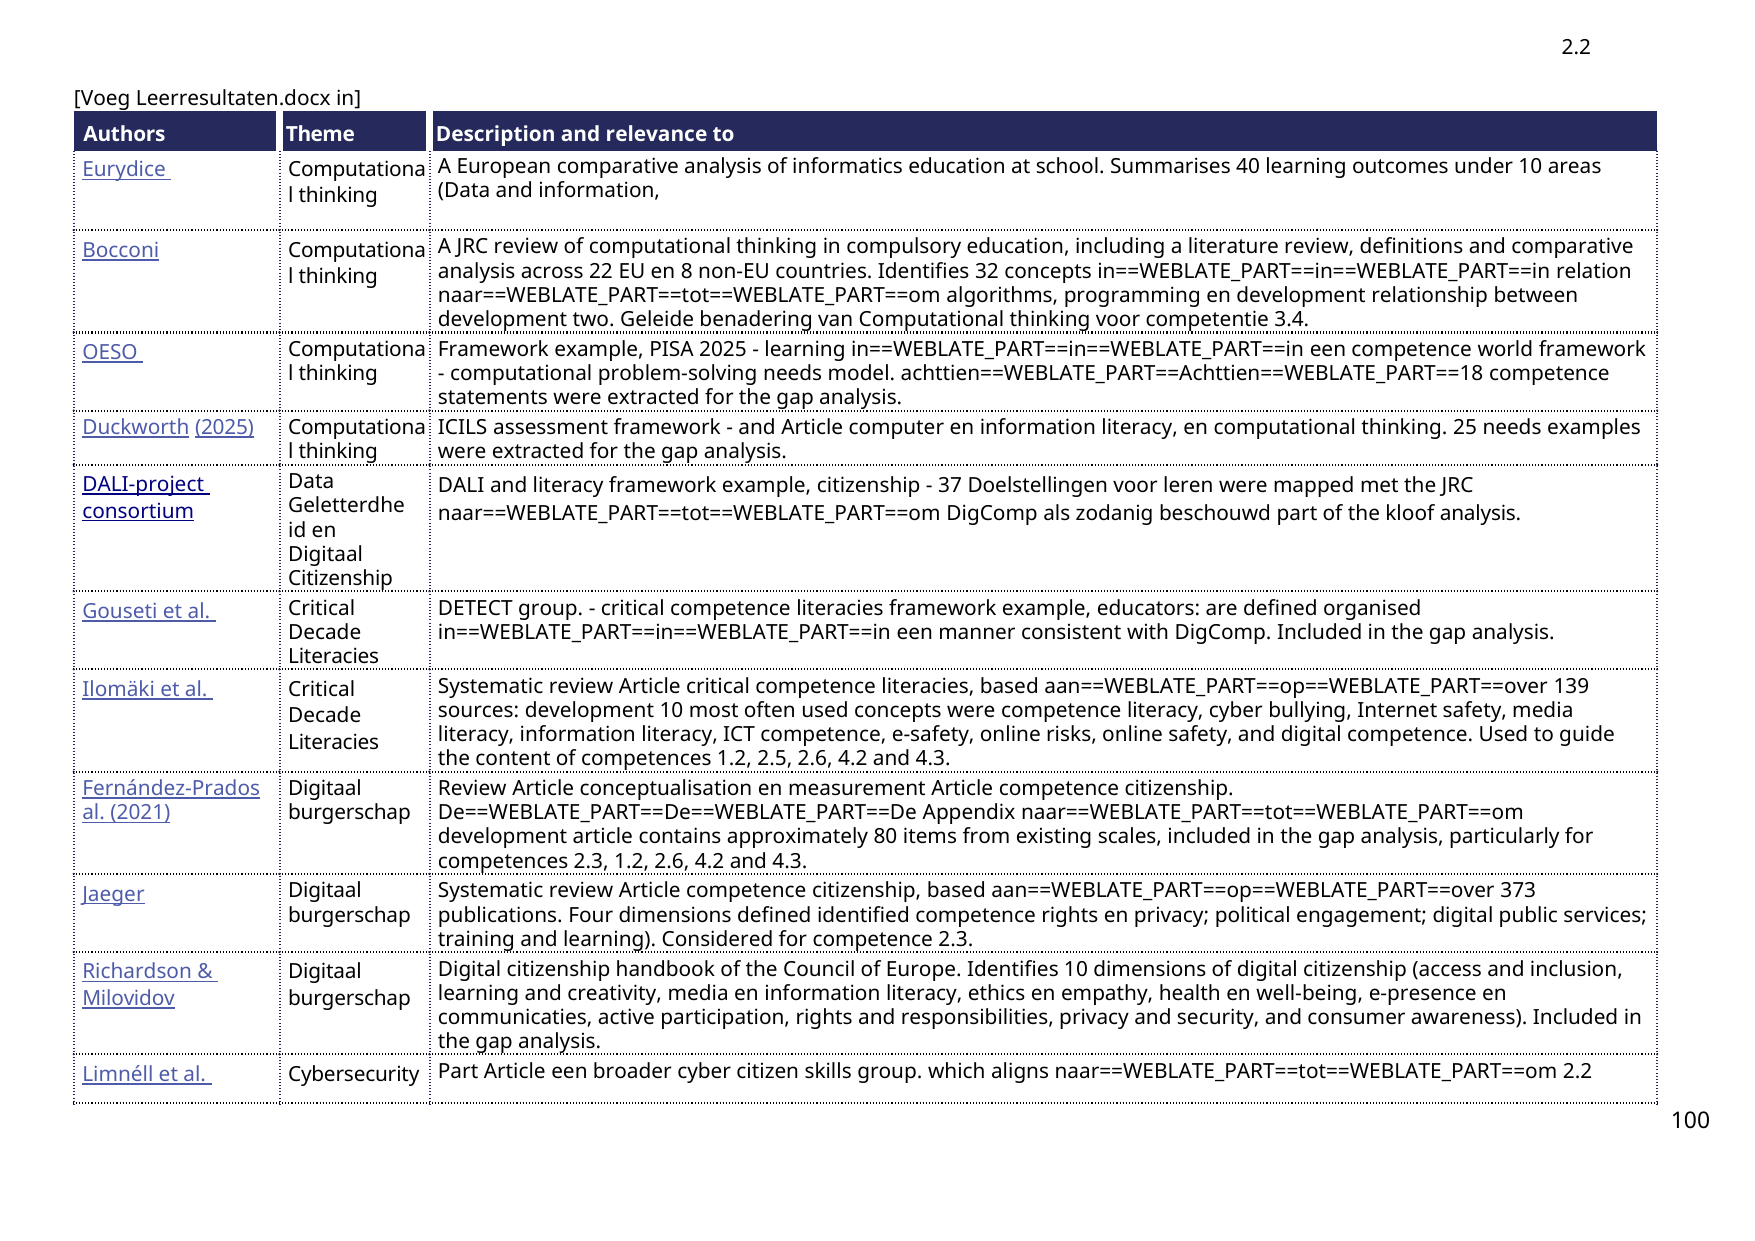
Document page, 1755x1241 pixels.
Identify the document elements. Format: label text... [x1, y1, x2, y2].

table_header Authors [74, 111, 276, 151]
table_cell Critical Decade Literacies [280, 668, 429, 771]
table_cell A JRC review of computational thinking in compulsory education, including a literature review, definitions and comparative analysis across 22 EU en 8 non-EU countries. Identifies 32 concepts in==WEBLATE_PART==in==WEBLATE_PART==in relation naar==WEBLATE_PART==tot==WEBLATE_PART==om algorithms, programming en development relationship between development two. Geleide benadering van Computational thinking voor competentie 3.4. [430, 229, 1657, 331]
table_cell Part Article een broader cyber citizen skills group. which aligns naar==WEBLATE_PART==tot==WEBLATE_PART==om 2.2 [430, 1053, 1657, 1102]
table_cell ICILS assessment framework - and Article computer en information literacy, en computational thinking. 25 needs examples were extracted for the gap analysis. [430, 410, 1657, 464]
table_cell Systematic review Article competence citizenship, based aan==WEBLATE_PART==op==WEBLATE_PART==over 373 publications. Four dimensions defined identified competence rights en privacy; political engagement; digital public services; training and learning). Considered for competence 2.3. [430, 873, 1657, 951]
table_cell Computational thinking [280, 331, 429, 409]
table_cell Digital citizenship handbook of the Council of Europe. Identifies 10 dimensions of digital citizenship (access and inclusion, learning and creativity, media en information literacy, ethics en empathy, health en well-being, e-presence en communicaties, active participation, rights and responsibilities, privacy and security, and consumer awareness). Included in the gap analysis. [430, 951, 1657, 1053]
table_cell DALI-project consortium [74, 464, 279, 590]
table_cell Richardson & Milovidov [74, 951, 279, 1053]
table_cell Jaeger [74, 873, 279, 951]
table_cell Computational thinking [280, 410, 429, 464]
table_cell Framework example, PISA 2025 - learning in==WEBLATE_PART==in==WEBLATE_PART==in een competence world framework - computational problem-solving needs model. achttien==WEBLATE_PART==Achttien==WEBLATE_PART==18 competence statements were extracted for the gap analysis. [430, 331, 1657, 409]
table_cell Duckworth (2025) [74, 410, 279, 464]
table_cell Digitaal burgerschap [280, 771, 429, 873]
table_cell Fernández-Prados al. (2021) [74, 771, 279, 873]
table_cell A European comparative analysis of informatics education at school. Summarises 40 learning outcomes under 10 areas (Data and information, [430, 151, 1657, 229]
table_cell Digitaal burgerschap [280, 873, 429, 951]
table_cell Eurydice [74, 151, 279, 229]
table_cell DETECT group. - critical competence literacies framework example, educators: are defined organised in==WEBLATE_PART==in==WEBLATE_PART==in een manner consistent with DigComp. Included in the gap analysis. [430, 590, 1657, 668]
table_cell DALI and literacy framework example, citizenship - 37 Doelstellingen voor leren were mapped met the JRC naar==WEBLATE_PART==tot==WEBLATE_PART==om DigComp als zodanig beschouwd part of the kloof analysis. [430, 464, 1657, 590]
table_cell Bocconi [74, 229, 279, 331]
table_cell Review Article conceptualisation en measurement Article competence citizenship. De==WEBLATE_PART==De==WEBLATE_PART==De Appendix naar==WEBLATE_PART==tot==WEBLATE_PART==om development article contains approximately 80 items from existing scales, included in the gap analysis, particularly for competences 2.3, 1.2, 2.6, 4.2 and 4.3. [430, 771, 1657, 873]
table_cell Cybersecurity [280, 1053, 429, 1102]
table_header Theme [283, 111, 426, 151]
table_cell Gouseti et al. [74, 590, 279, 668]
table_cell OESO [74, 331, 279, 409]
text [Voeg Leerresultaten.docx in] [74, 83, 1710, 111]
table_cell Critical Decade Literacies [280, 590, 429, 668]
table_cell Limnéll et al. [74, 1053, 279, 1102]
table_cell Data Geletterdheid en Digitaal Citizenship [280, 464, 429, 590]
table_cell Computational thinking [280, 229, 429, 331]
table_cell Ilomäki et al. [74, 668, 279, 771]
table_cell Digitaal burgerschap [280, 951, 429, 1053]
table_cell Computational thinking [280, 151, 429, 229]
table_cell Systematic review Article critical competence literacies, based aan==WEBLATE_PART==op==WEBLATE_PART==over 139 sources: development 10 most often used concepts were competence literacy, cyber bullying, Internet safety, media literacy, information literacy, ICT competence, e-safety, online risks, online safety, and digital competence. Used to guide the content of competences 1.2, 2.5, 2.6, 4.2 and 4.3. [430, 668, 1657, 771]
table_header Description and relevance to [433, 111, 1657, 151]
